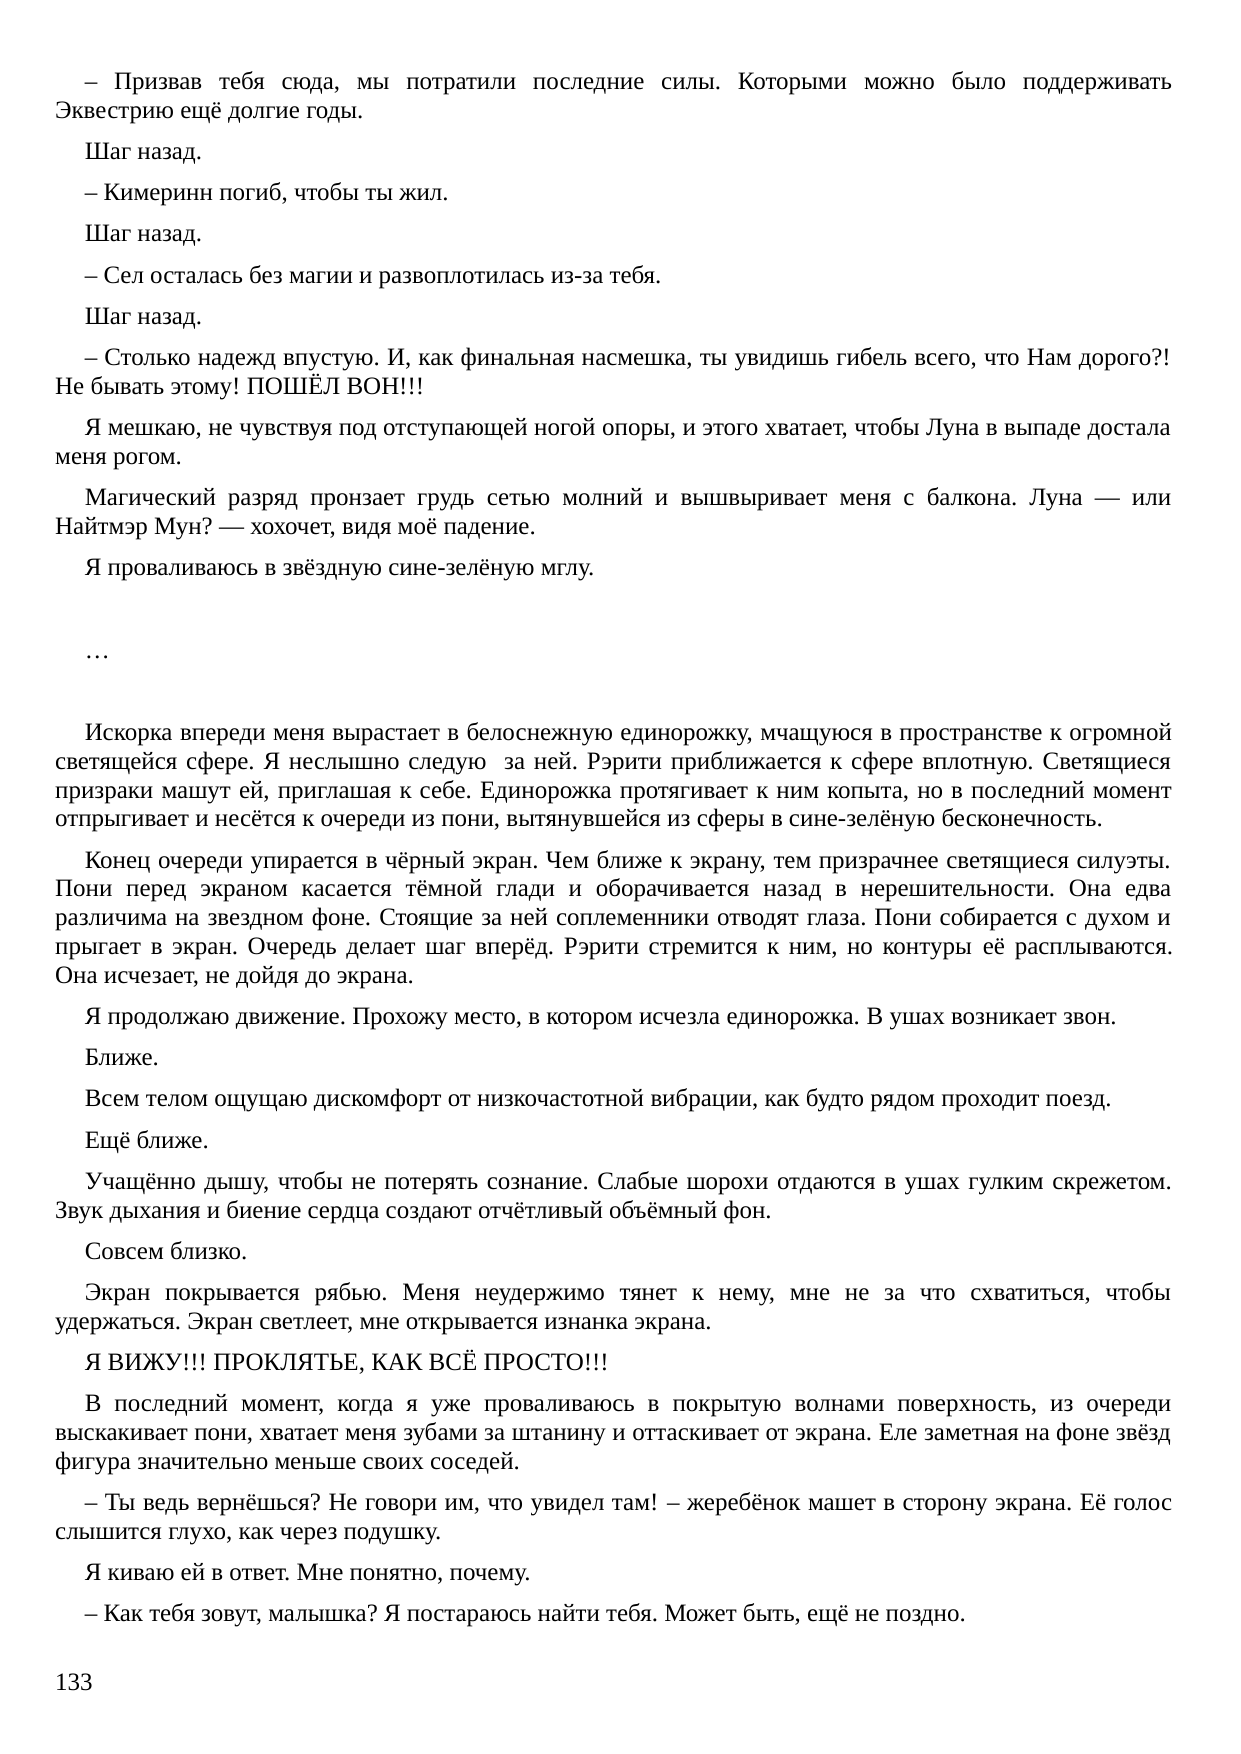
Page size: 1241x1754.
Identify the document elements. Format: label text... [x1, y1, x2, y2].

text Учащённо дышу, чтобы не потерять сознание. Слабые шорохи отдаются в ушах гулким скрежетом. Звук дыхания и биение сердца создают отчётливый объёмный фон. [55, 1166, 1173, 1223]
text Экран покрывается рябью. Меня неудержимо тянет к нему, мне не за что схватиться, чтобы удержаться. Экран светлеет, мне открывается изнанка экрана. [55, 1277, 1173, 1335]
text … [55, 635, 1173, 663]
text Шаг назад. [55, 136, 1173, 165]
text Я киваю ей в ответ. Мне понятно, почему. [55, 1557, 1173, 1586]
text – Кимеринн погиб, чтобы ты жил. [55, 177, 1173, 206]
text Ближе. [55, 1042, 1173, 1071]
text – Как тебя зовут, малышка? Я постараюсь найти тебя. Может быть, ещё не поздно. [55, 1598, 1173, 1627]
text Я проваливаюсь в звёздную сине-зелёную мглу. [55, 552, 1173, 581]
text – Сел осталась без магии и развоплотилась из-за тебя. [55, 260, 1173, 288]
text Шаг назад. [55, 301, 1173, 330]
text Я продолжаю движение. Прохожу место, в котором исчезла единорожка. В ушах возникает звон. [55, 1001, 1173, 1030]
text В последний момент, когда я уже проваливаюсь в покрытую волнами поверхность, из очереди выскакивает пони, хватает меня зубами за штанину и оттаскивает от экрана. Еле заметная на фоне звёзд фигура значительно меньше своих соседей. [55, 1388, 1173, 1475]
text Совсем близко. [55, 1236, 1173, 1265]
text Шаг назад. [55, 218, 1173, 247]
text Я ВИЖУ!!! ПРОКЛЯТЬЕ, КАК ВСЁ ПРОСТО!!! [55, 1347, 1173, 1376]
text Магический разряд пронзает грудь сетью молний и вышвыривает меня с балкона. Луна — или Найтмэр Мун? — хохочет, видя моё падение. [55, 482, 1173, 540]
text Ещё ближе. [55, 1125, 1173, 1153]
text Искорка впереди меня вырастает в белоснежную единорожку, мчащуюся в пространстве к огромной светящейся сфере. Я неслышно следую за ней. Рэрити приближается к сфере вплотную. Светящиеся призраки машут ей, приглашая к себе. Единорожка протягивает к ним копыта, но в последний момент отпрыгивает и несётся к очереди из пони, вытянувшейся из сферы в сине-зелёную бесконечность. [55, 717, 1173, 832]
text – Столько надежд впустую. И, как финальная насмешка, ты увидишь гибель всего, что Нам дорого?! Не бывать этому! ПОШЁЛ ВОН!!! [55, 342, 1173, 400]
text Я мешкаю, не чувствуя под отступающей ногой опоры, и этого хватает, чтобы Луна в выпаде достала меня рогом. [55, 412, 1173, 470]
text Конец очереди упирается в чёрный экран. Чем ближе к экрану, тем призрачнее светящиеся силуэты. Пони перед экраном касается тёмной глади и оборачивается назад в нерешительности. Она едва различима на звездном фоне. Стоящие за ней соплеменники отводят глаза. Пони собирается с духом и прыгает в экран. Очередь делает шаг вперёд. Рэрити стремится к ним, но контуры её расплываются. Она исчезает, не дойдя до экрана. [55, 845, 1173, 988]
text Всем телом ощущаю дискомфорт от низкочастотной вибрации, как будто рядом проходит поезд. [55, 1083, 1173, 1112]
text – Призвав тебя сюда, мы потратили последние силы. Которыми можно было поддерживать Эквестрию ещё долгие годы. [55, 66, 1173, 123]
text – Ты ведь вернёшься? Не говори им, что увидел там! – жеребёнок машет в сторону экрана. Её голос слышится глухо, как через подушку. [55, 1487, 1173, 1545]
